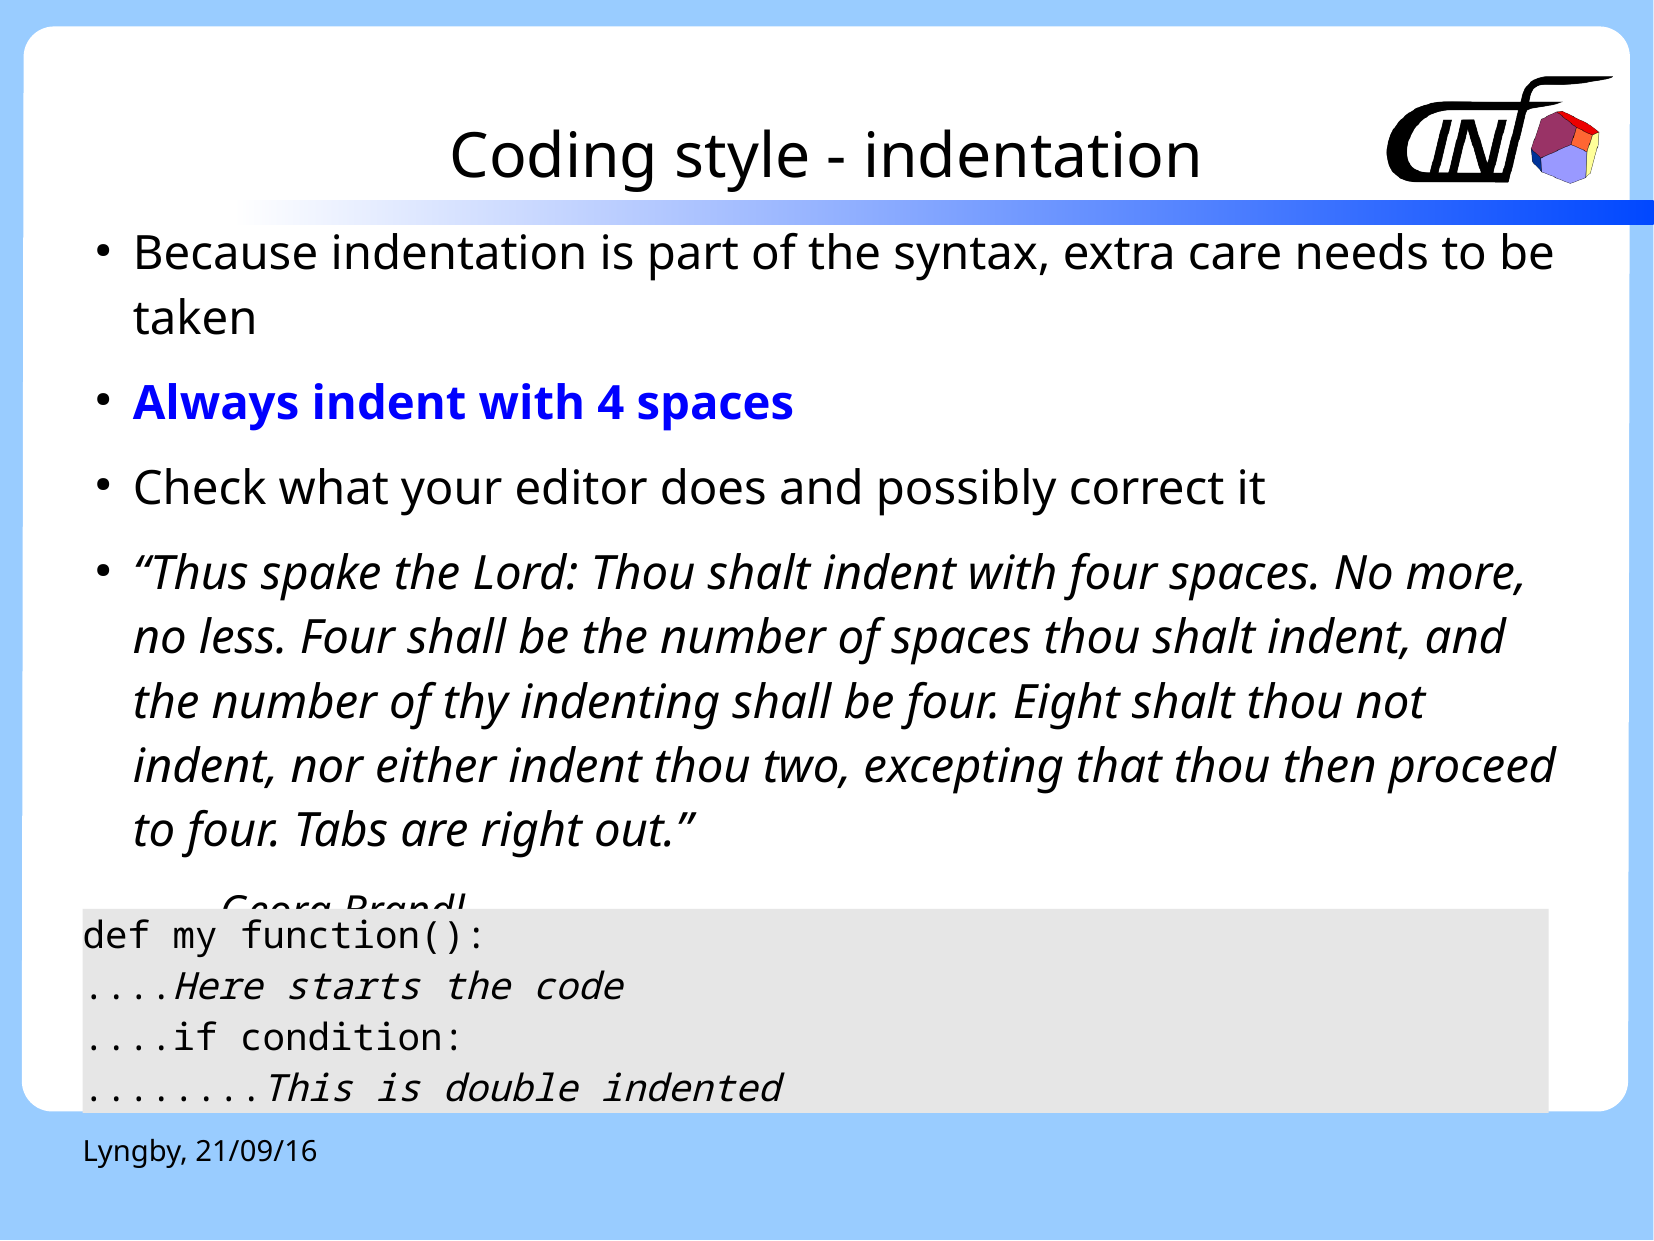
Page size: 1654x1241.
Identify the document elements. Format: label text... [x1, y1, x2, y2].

text_box def my function(): ....Here starts the code ....if condition: ........This is double indented [82, 924, 1549, 1098]
list Because indentation is part of the syntax, extra care needs to be taken Always indent with 4 spaces Check what your editor does and possibly correct it “Thus spake the Lord: Thou shalt indent with four spaces. No more, no less. Four shall be the number of spaces thou shalt indent, and the number of thy indenting shall be four. Eight shalt thou not indent, nor either indent thou two, excepting that thou then proceed to four. Tabs are right out.” -- Georg Brandl [82, 219, 1571, 939]
picture [1571, 76, 1613, 184]
title Coding style - indentation [82, 49, 1571, 219]
